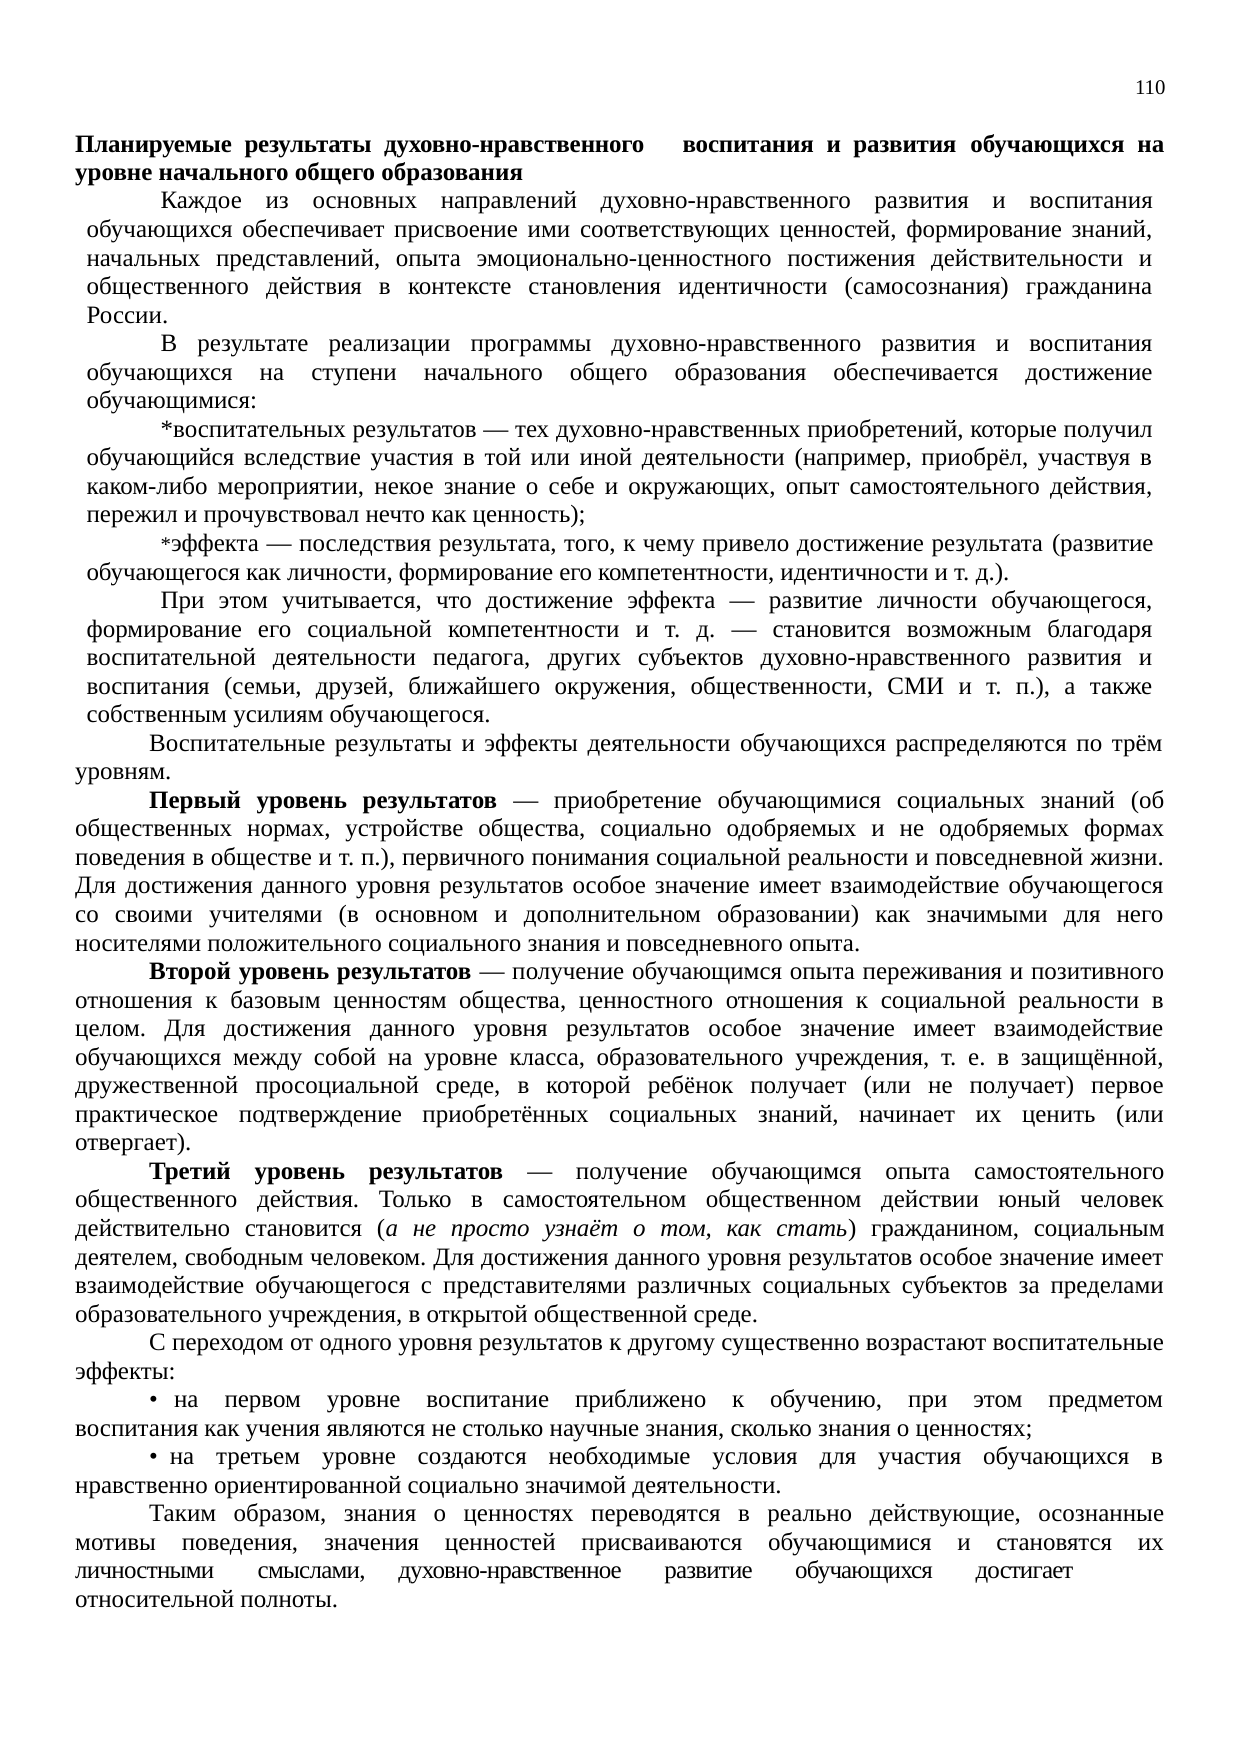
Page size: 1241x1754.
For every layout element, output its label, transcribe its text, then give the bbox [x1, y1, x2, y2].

text Третий уровень результатов — получение обучающимся опыта самостоятельного общественного действия. Только в самостоятельном общественном действии юный человек действительно становится (а не просто узнаёт о том, как стать) гражданином, социальным деятелем, свободным человеком. Для достижения данного уровня результатов особое значение имеет взаимодействие обучающегося с представителями различных социальных субъектов за пределами образовательного учреждения, в открытой общественной среде. [75, 1157, 1165, 1328]
text Каждое из основных направлений духовно-нравственного развития и воспитания обучающихся обеспечивает присвоение ими соответствующих ценностей, формирование знаний, начальных представлений, опыта эмоционально-ценностного постижения действительности и общественного действия в контексте становления идентичности (самосознания) гражданина России. [86, 186, 1153, 329]
text В результате реализации программы духовно-нравственного развития и воспитания обучающихся на ступени начального общего образования обеспечивается достижение обучающимися: [86, 329, 1153, 414]
text Таким образом, знания о ценностях переводятся в реально действующие, осознанные мотивы поведения, значения ценностей присваиваются обучающимися и становятся их личностными смыслами, духовно-нравственное развитие обучающихся достигает [75, 1499, 1165, 1585]
list эффекта — последствия результата, того, к чему привело достижение результата (развитие обучающегося как личности, формирование его компетентности, идентичности и т. д.). [86, 529, 1153, 586]
text • на третьем уровне создаются необходимые условия для участия обучающихся в нравственно ориентированной социально значимой деятельности. [75, 1442, 1164, 1499]
text • на первом уровне воспитание приближено к обучению, при этом предметом воспитания как учения являются не столько научные знания, сколько знания о ценностях; [75, 1385, 1164, 1442]
text С переходом от одного уровня результатов к другому существенно возрастают воспитательные эффекты: [75, 1328, 1165, 1385]
text Второй уровень результатов — получение обучающимся опыта переживания и позитивного отношения к базовым ценностям общества, ценностного отношения к социальной реальности в целом. Для достижения данного уровня результатов особое значение имеет взаимодействие обучающихся между собой на уровне класса, образовательного учреждения, т. е. в защищённой, дружественной просоциальной среде, в которой ребёнок получает (или не получает) первое практическое подтверждение приобретённых социальных знаний, начинает их ценить (или отвергает). [75, 957, 1165, 1157]
text Первый уровень результатов — приобретение обучающимися социальных знаний (об общественных нормах, устройстве общества, социально одобряемых и не одобряемых формах поведения в обществе и т. п.), первичного понимания социальной реальности и повседневной жизни. Для достижения данного уровня результатов особое значение имеет взаимодействие обучающегося со своими учителями (в основном и дополнительном образовании) как значимыми для него носителями положительного социального знания и повседневного опыта. [75, 786, 1165, 957]
text относительной полноты. [75, 1585, 1165, 1613]
text При этом учитывается, что достижение эффекта — развитие личности обучающегося, формирование его социальной компетентности и т. д. — становится возможным благодаря воспитательной деятельности педагога, других субъектов духовно-нравственного развития и воспитания (семьи, друзей, ближайшего окружения, общественности, СМИ и т. п.), а также собственным усилиям обучающегося. [86, 586, 1153, 728]
text Планируемые результаты духовно-нравственного воспитания и развития обучающихся на уровне начального общего образования [75, 129, 1164, 186]
list воспитательных результатов — тех духовно-нравственных приобретений, которые получил обучающийся вследствие участия в той или иной деятельности (например, приобрёл, участвуя в каком-либо мероприятии, некое знание о себе и окружающих, опыт самостоятельного действия, пережил и прочувствовал нечто как ценность); [86, 414, 1153, 529]
text Воспитательные результаты и эффекты деятельности обучающихся распределяются по трём уровням. [75, 728, 1164, 786]
